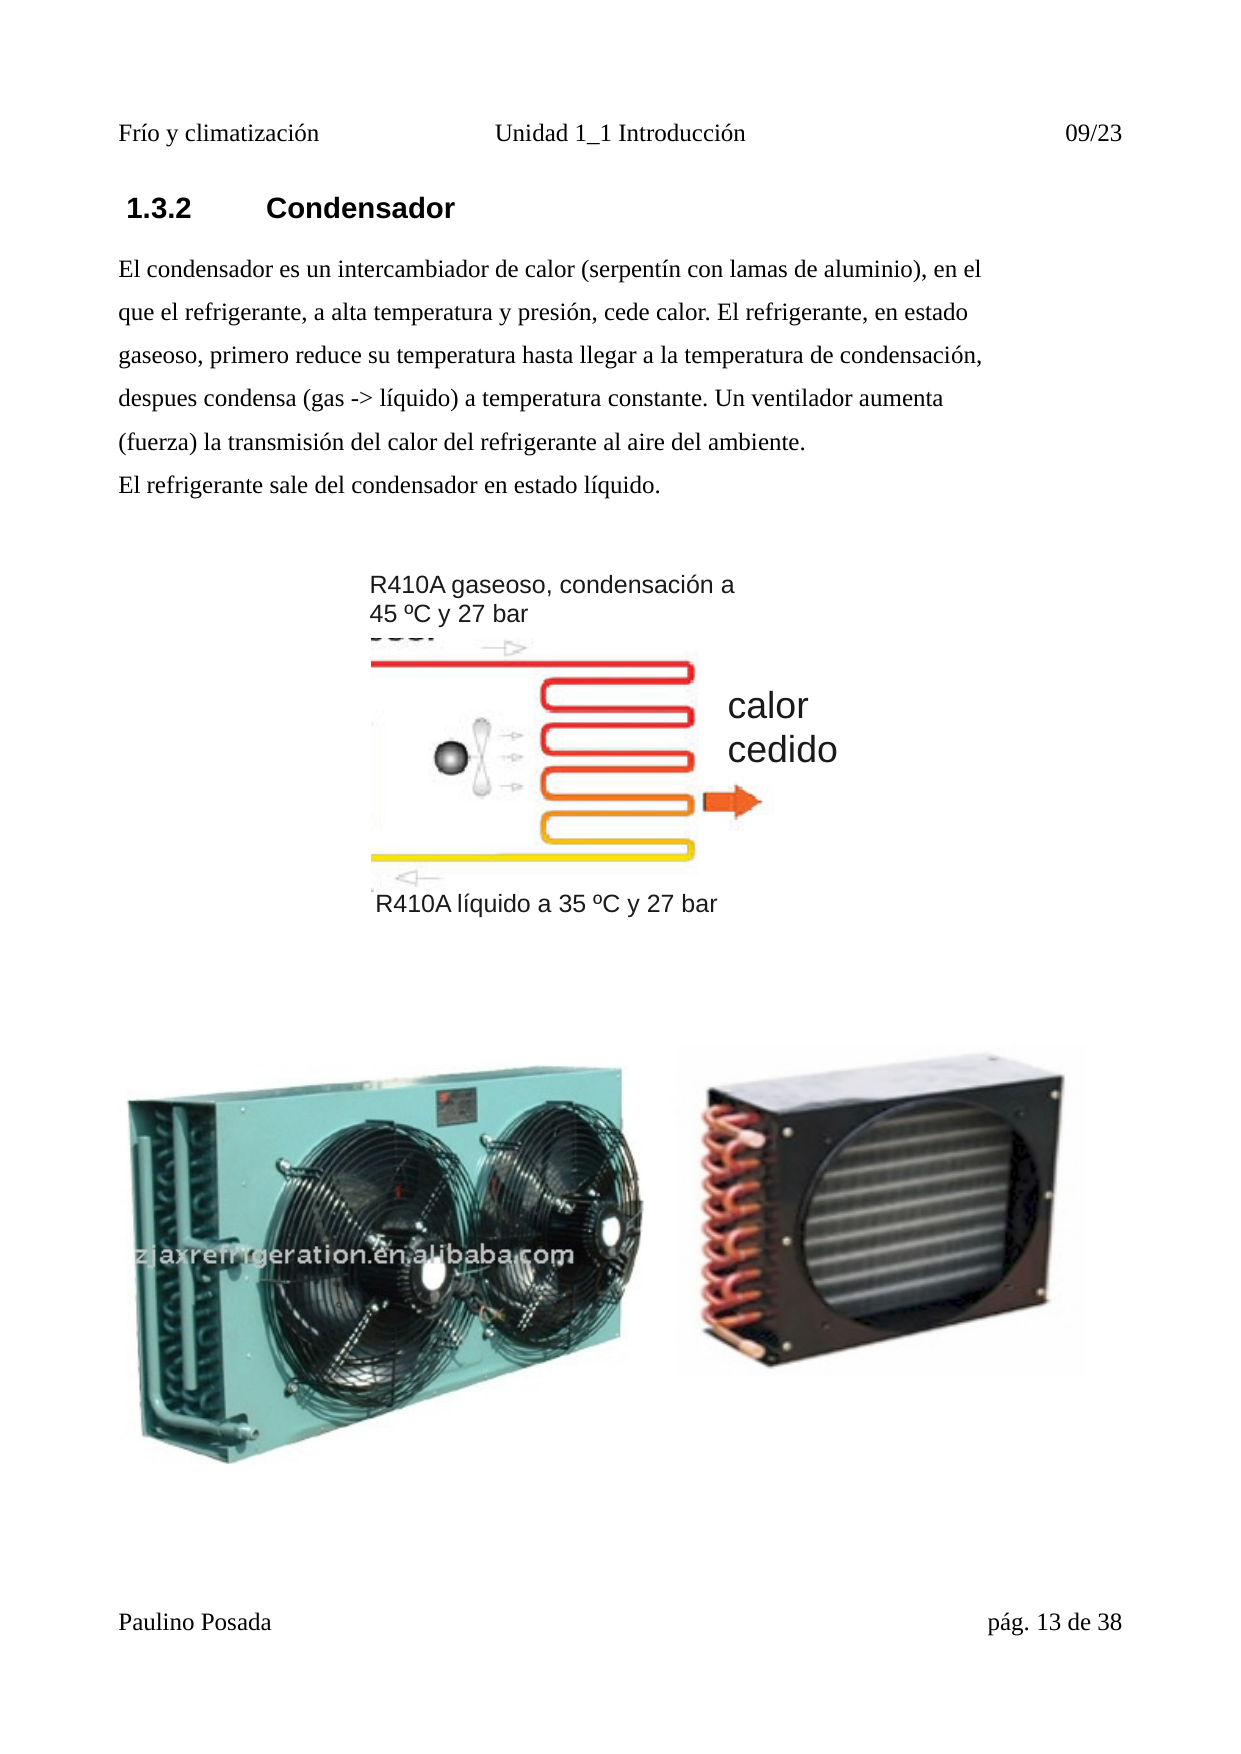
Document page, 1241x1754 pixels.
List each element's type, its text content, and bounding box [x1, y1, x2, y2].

text gaseoso, primero reduce su temperatura hasta llegar a la temperatura de condensación, [118, 340, 1122, 369]
text que el refrigerante, a alta temperatura y presión, cede calor. El refrigerante, en estado [118, 297, 1122, 326]
text (fuerza) la transmisión del calor del refrigerante al aire del ambiente. [118, 427, 1122, 455]
text despues condensa (gas -> líquido) a temperatura constante. Un ventilador aumenta [118, 383, 1122, 412]
picture [669, 1042, 1098, 1388]
text El refrigerante sale del condensador en estado líquido. [118, 470, 1122, 498]
subtitle Condensador [118, 191, 1122, 225]
picture [118, 1062, 658, 1478]
text El condensador es un intercambiador de calor (serpentín con lamas de aluminio), en el [118, 254, 1122, 283]
picture [371, 638, 780, 892]
